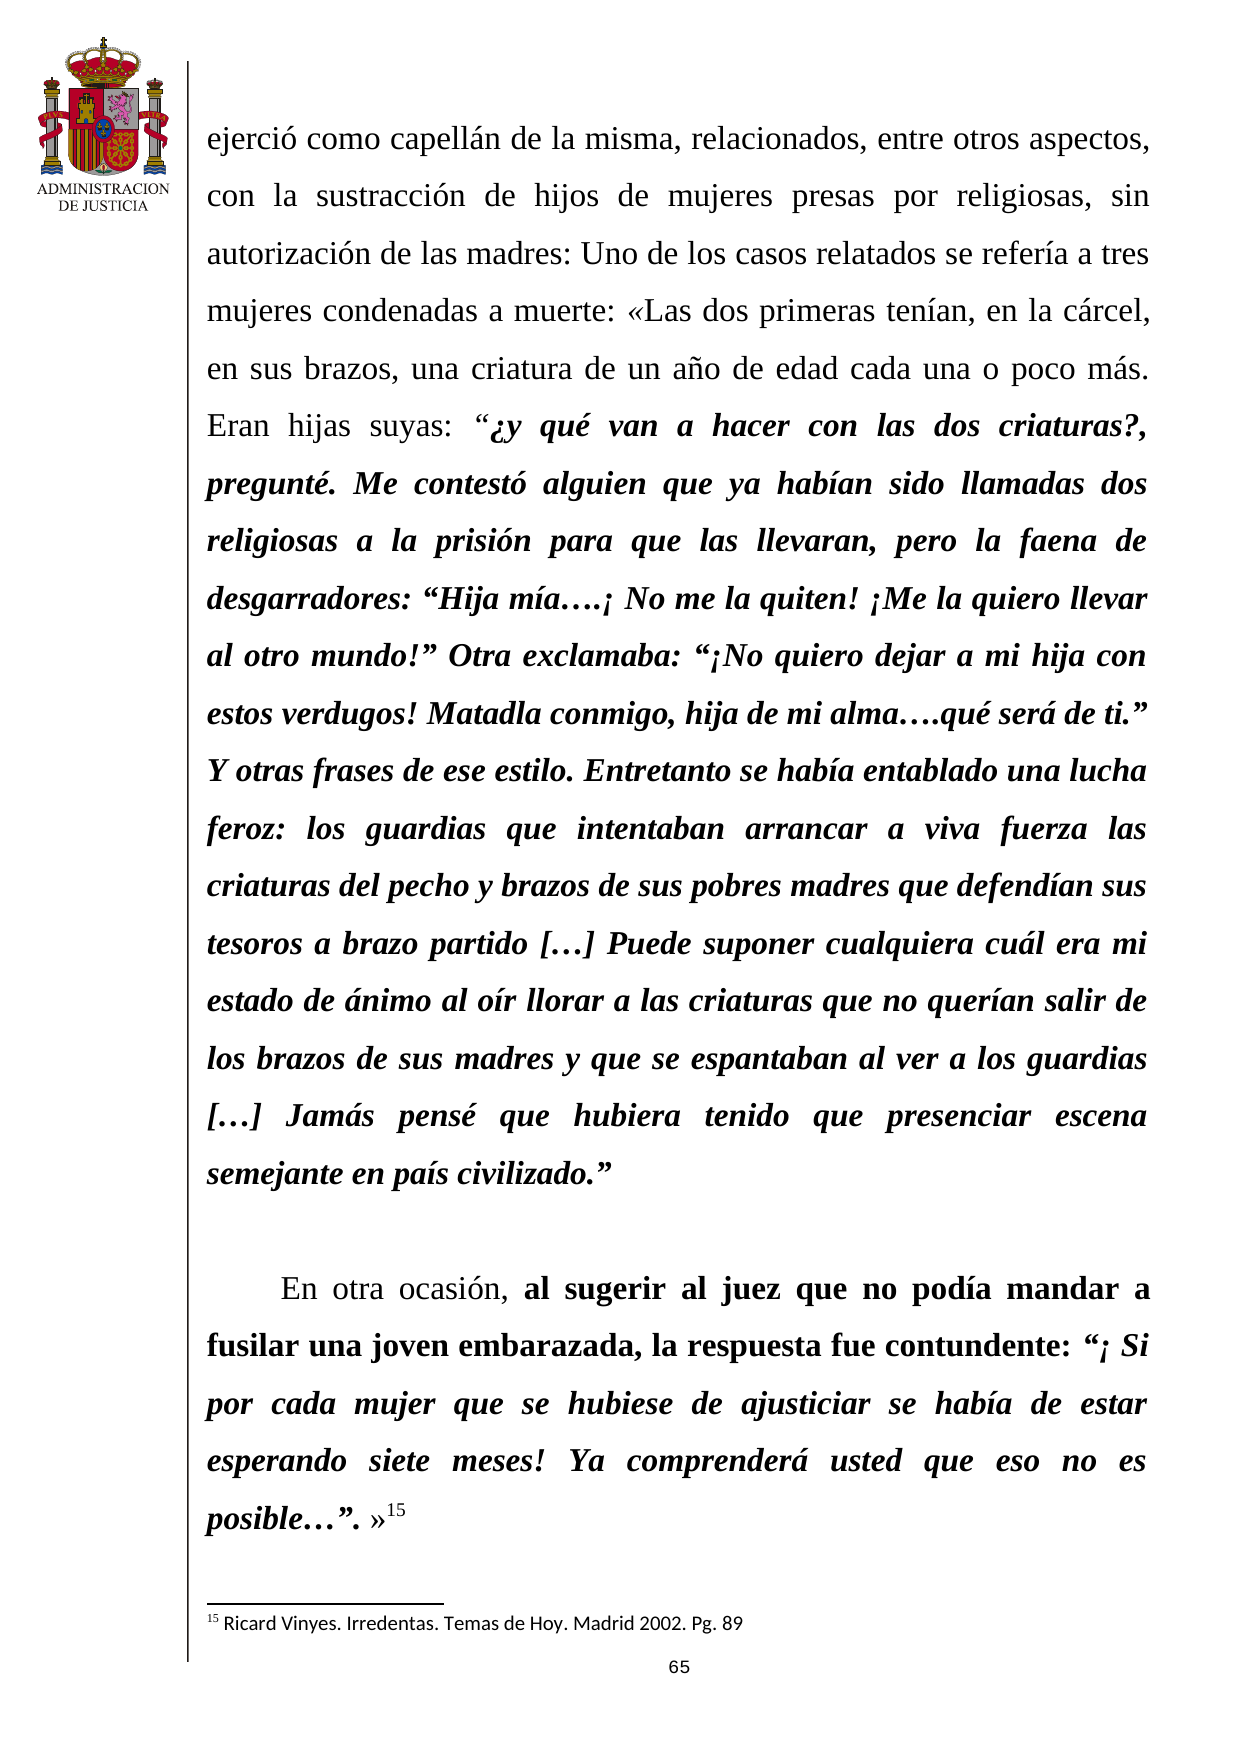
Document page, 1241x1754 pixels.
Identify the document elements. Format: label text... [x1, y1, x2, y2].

text Ricard Vinyes. Irredentas. Temas de Hoy. Madrid 2002. Pg. 89 [207, 1610, 1152, 1636]
text En otra ocasión, al sugerir al juez que no podía mandar a fusilar una joven embarazada, la respuesta fue contundente: “¡ Si por cada mujer que se hubiese de ajusticiar se había de estar esperando siete meses! Ya comprenderá usted que eso no es posible…”. » [207, 1268, 1152, 1536]
text ejerció como capellán de la misma, relacionados, entre otros aspectos, con la sustracción de hijos de mujeres presas por religiosas, sin autorización de las madres: Uno de los casos relatados se refería a tres mujeres condenadas a muerte: «Las dos primeras tenían, en la cárcel, en sus brazos, una criatura de un año de edad cada una o poco más. Eran hijas suyas: “¿y qué van a hacer con las dos criaturas?, pregunté. Me contestó alguien que ya habían sido llamadas dos religiosas a la prisión para que las llevaran, pero la faena de desgarradores: “Hija mía….¡ No me la quiten! ¡Me la quiero llevar al otro mundo!” Otra exclamaba: “¡No quiero dejar a mi hija con estos verdugos! Matadla conmigo, hija de mi alma….qué será de ti.” Y otras frases de ese estilo. Entretanto se había entablado una lucha feroz: los guardias que intentaban arrancar a viva fuerza las criaturas del pecho y brazos de sus pobres madres que defendían sus tesoros a brazo partido […] Puede suponer cualquiera cuál era mi estado de ánimo al oír llorar a las criaturas que no querían salir de los brazos de sus madres y que se espantaban al ver a los guardias […] Jamás pensé que hubiera tenido que presenciar escena semejante en país civilizado.” [207, 118, 1152, 1191]
